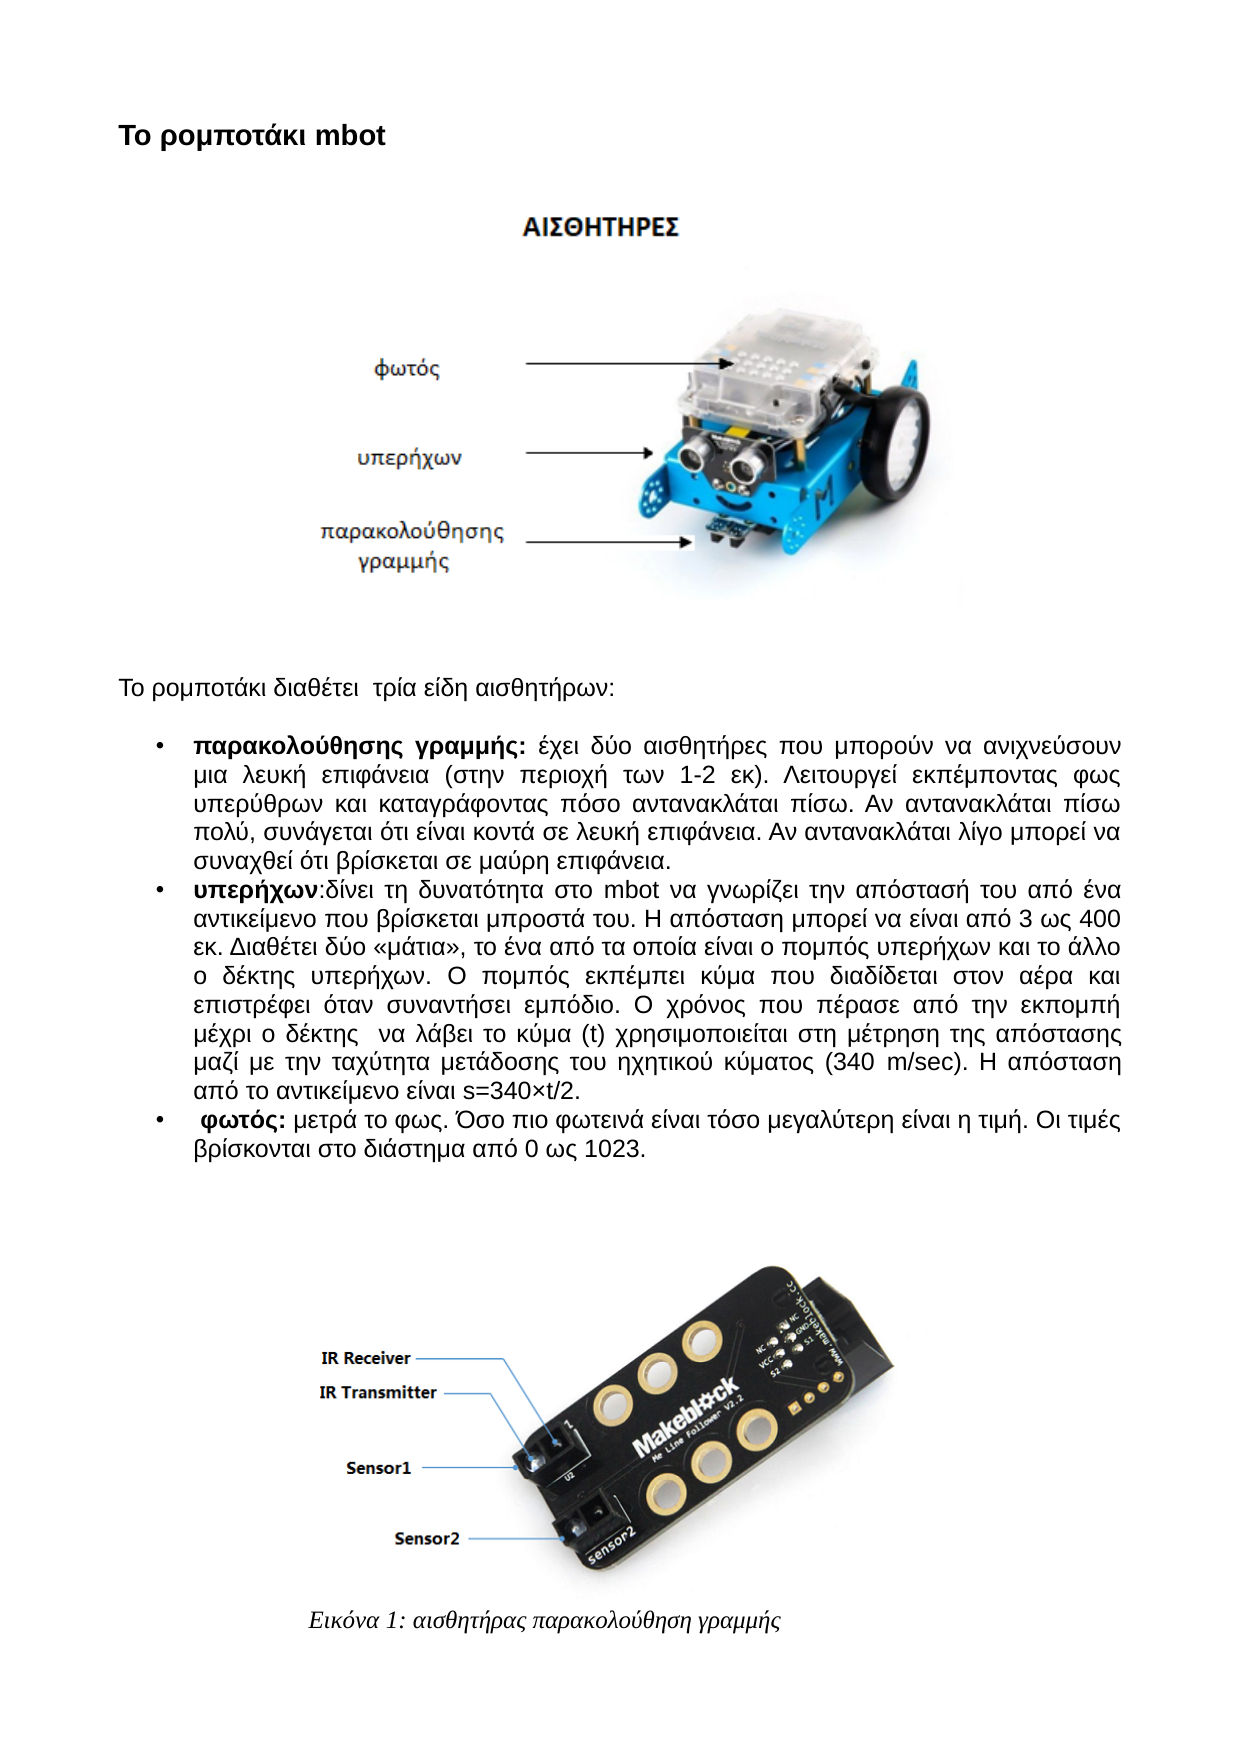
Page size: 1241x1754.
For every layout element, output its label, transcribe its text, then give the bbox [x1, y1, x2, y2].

text Το ρομποτάκι διαθέτει τρία είδη αισθητήρων: [118, 673, 1122, 702]
picture [308, 1232, 932, 1606]
picture [213, 180, 1027, 645]
text Το ρομποτάκι mbot [118, 118, 1122, 152]
text Εικόνα 1: αισθητήρας παρακολούθηση γραμμής [308, 1606, 932, 1634]
list υπερήχων:δίνει τη δυνατότητα στο mbot να γνωρίζει την απόστασή του από ένα αντικείμενο που βρίσκεται μπροστά του. Η απόσταση μπορεί να είναι από 3 ως 400 εκ. Διαθέτει δύο «μάτια», το ένα από τα οποία είναι ο πομπός υπερήχων και το άλλο ο δέκτης υπερήχων. Ο πομπός εκπέμπει κύμα που διαδίδεται στον αέρα και επιστρέφει όταν συναντήσει εμπόδιο. Ο χρόνος που πέρασε από την εκπομπή μέχρι ο δέκτης να λάβει το κύμα (t) χρησιμοποιείται στη μέτρηση της απόστασης μαζί με την ταχύτητα μετάδοσης του ηχητικού κύματος (340 m/sec). Η απόσταση από το αντικείμενο είναι s=340×t/2. [156, 875, 1122, 1105]
list φωτός: μετρά το φως. Όσο πιο φωτεινά είναι τόσο μεγαλύτερη είναι η τιμή. Οι τιμές βρίσκονται στο διάστημα από 0 ως 1023. [156, 1105, 1122, 1162]
list παρακολούθησης γραμμής: έχει δύο αισθητήρες που μπορούν να ανιχνεύσουν μια λευκή επιφάνεια (στην περιοχή των 1-2 εκ). Λειτουργεί εκπέμποντας φως υπερύθρων και καταγράφοντας πόσο αντανακλάται πίσω. Αν αντανακλάται πίσω πολύ, συνάγεται ότι είναι κοντά σε λευκή επιφάνεια. Αν αντανακλάται λίγο μπορεί να συναχθεί ότι βρίσκεται σε μαύρη επιφάνεια. [156, 731, 1122, 875]
